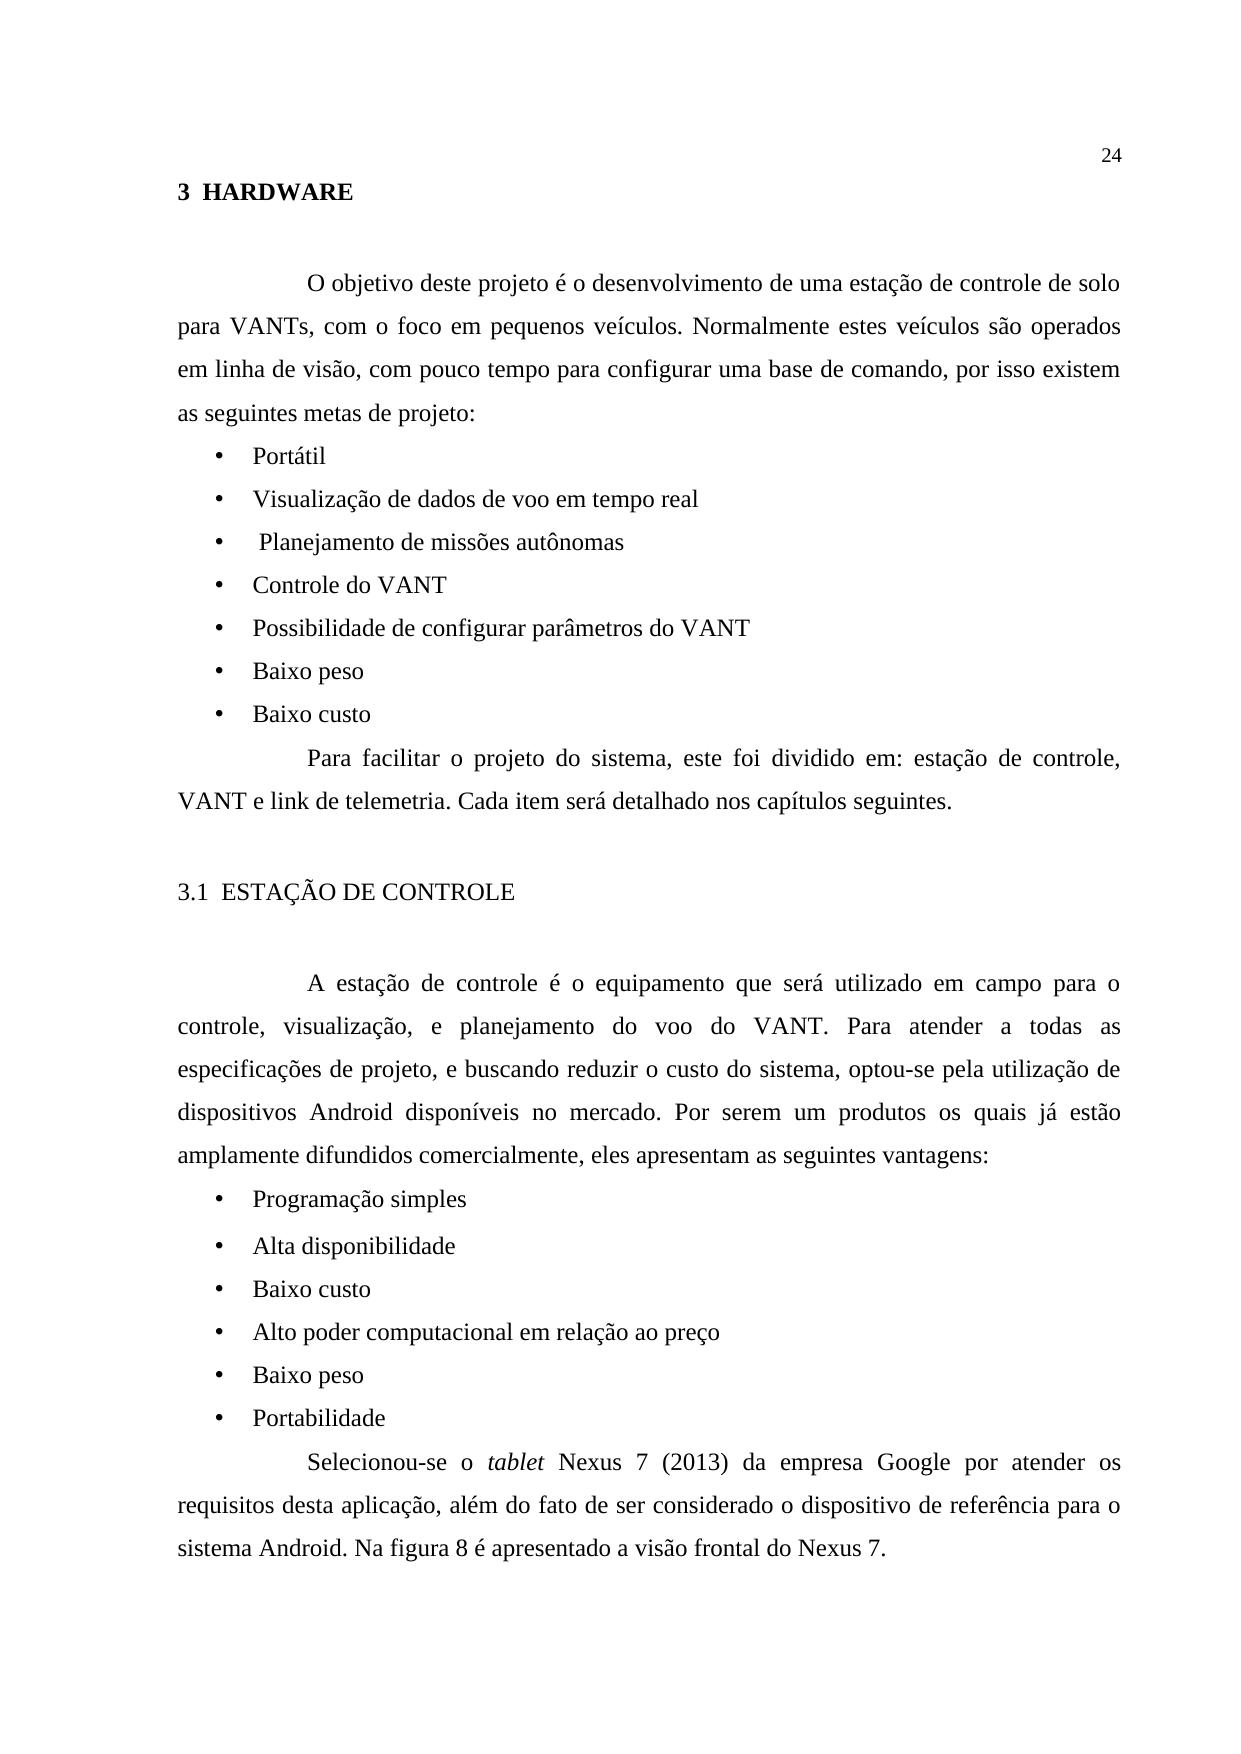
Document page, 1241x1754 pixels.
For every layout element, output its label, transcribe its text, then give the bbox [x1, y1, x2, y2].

list Alto poder computacional em relação ao preço [215, 1317, 1122, 1346]
list Planejamento de missões autônomas [215, 527, 1122, 556]
list Portabilidade [215, 1403, 1122, 1432]
text A estação de controle é o equipamento que será utilizado em campo para o controle, visualização, e planejamento do voo do VANT. Para atender a todas as especificações de projeto, e buscando reduzir o custo do sistema, optou-se pela utilização de dispositivos Android disponíveis no mercado. Por serem um produtos os quais já estão amplamente difundidos comercialmente, eles apresentam as seguintes vantagens: [177, 968, 1122, 1169]
subtitle Hardware [177, 177, 1122, 206]
list Possibilidade de configurar parâmetros do VANT [215, 613, 1122, 642]
list Visualização de dados de voo em tempo real [215, 484, 1122, 513]
list Baixo custo [215, 699, 1122, 728]
list Portátil [215, 441, 1122, 469]
list Alta disponibilidade [215, 1231, 1122, 1260]
list Programação simples [215, 1184, 1122, 1215]
list Baixo peso [215, 1360, 1122, 1389]
list Baixo peso [215, 656, 1122, 685]
subtitle Estação de controle [177, 877, 1122, 906]
text Para facilitar o projeto do sistema, este foi dividido em: estação de controle, VANT e link de telemetria. Cada item será detalhado nos capítulos seguintes. [177, 743, 1122, 814]
list Controle do VANT [215, 570, 1122, 599]
text Selecionou-se o tablet Nexus 7 (2013) da empresa Google por atender os requisitos desta aplicação, além do fato de ser considerado o dispositivo de referência para o sistema Android. Na figura 8 é apresentado a visão frontal do Nexus 7. [177, 1447, 1122, 1562]
text O objetivo deste projeto é o desenvolvimento de uma estação de controle de solo para VANTs, com o foco em pequenos veículos. Normalmente estes veículos são operados em linha de visão, com pouco tempo para configurar uma base de comando, por isso existem as seguintes metas de projeto: [177, 268, 1122, 426]
list Baixo custo [215, 1274, 1122, 1303]
